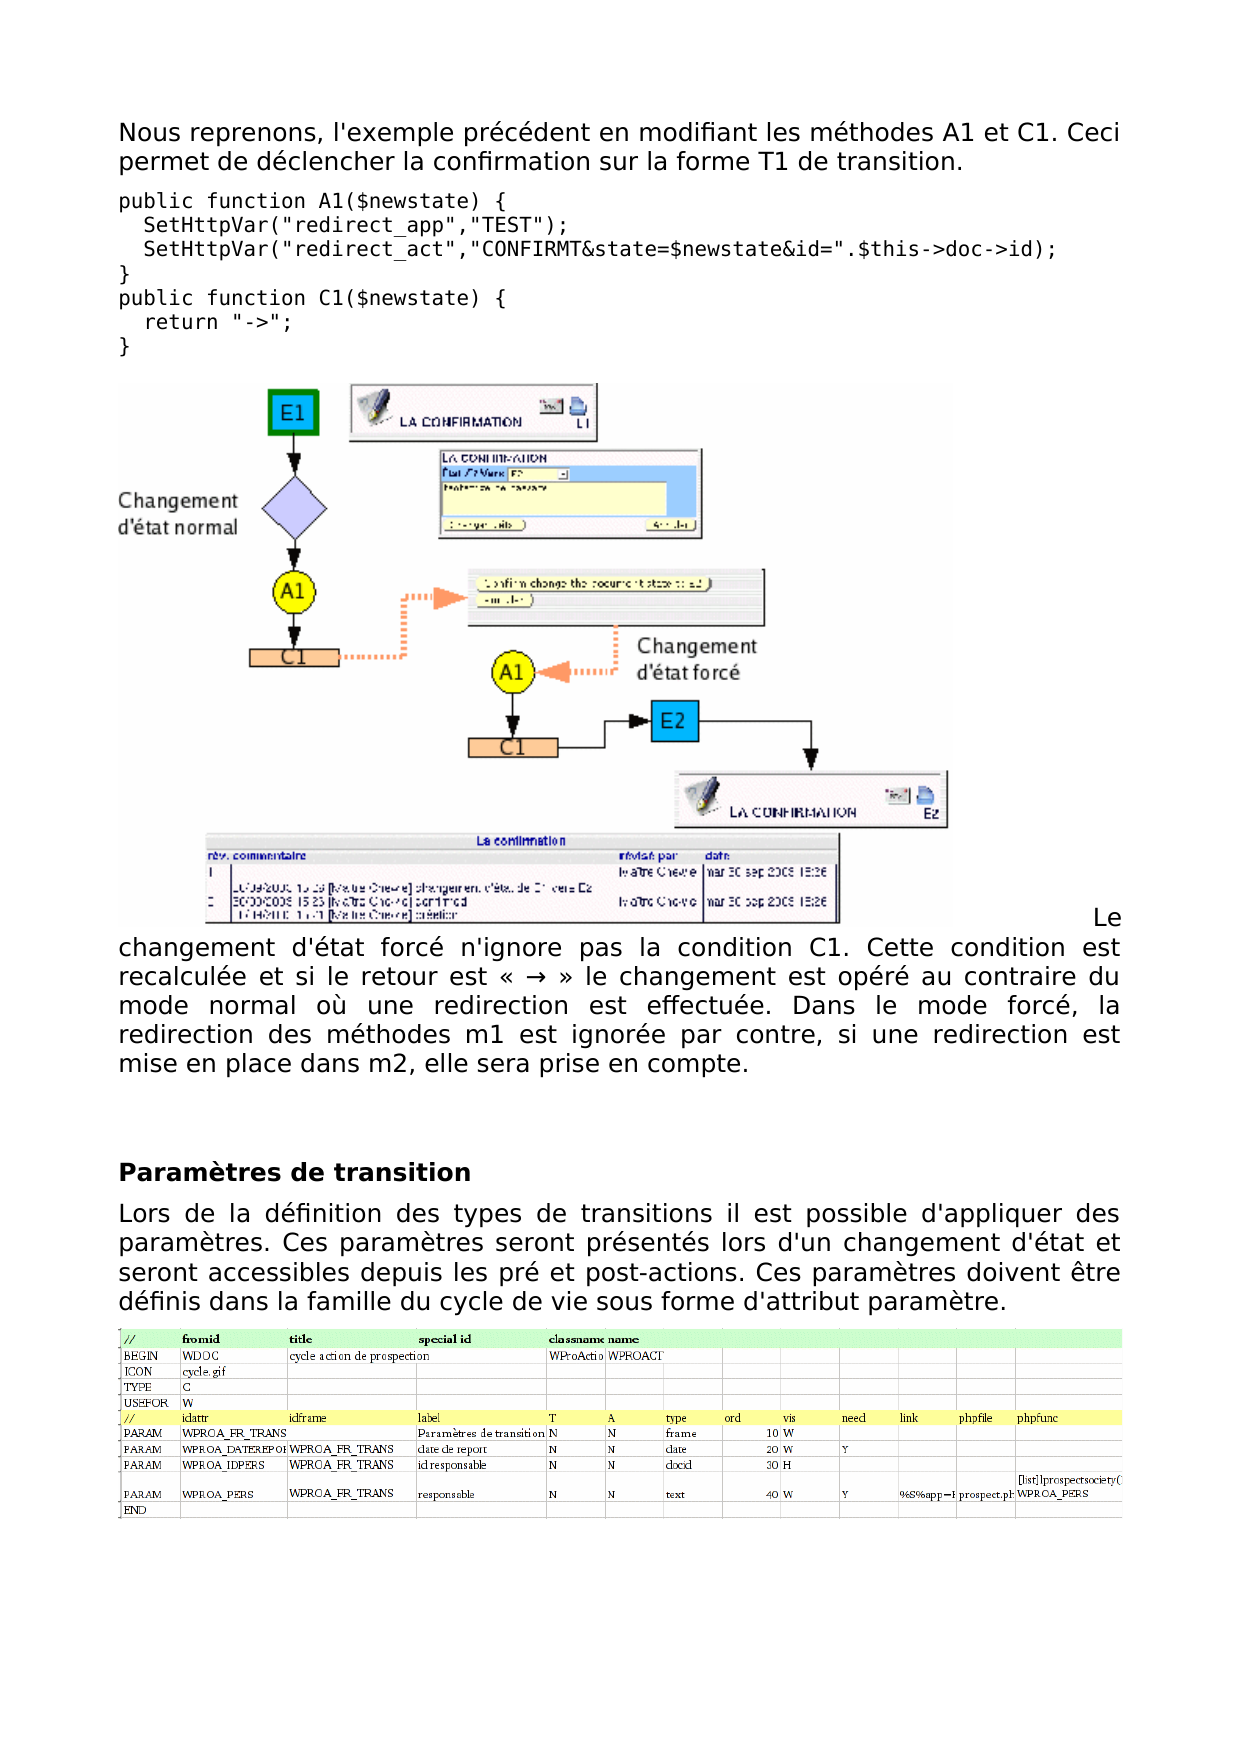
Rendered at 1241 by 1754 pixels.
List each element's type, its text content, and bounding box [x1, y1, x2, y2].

text Le changement d'état forcé n'ignore pas la condition C1. Cette condition est recalculée et si le retour est « → » le changement est opéré au contraire du mode normal où une redirection est effectuée. Dans le mode forcé, la redirection des méthodes m1 est ignorée par contre, si une redirection est mise en place dans m2, elle sera prise en compte. [118, 927, 1122, 1079]
text Lors de la définition des types de transitions il est possible d'appliquer des paramètres. Ces paramètres seront présentés lors d'un changement d'état et seront accessibles depuis les pré et post-actions. Ces paramètres doivent être définis dans la famille du cycle de vie sous forme d'attribut paramètre. [118, 1199, 1122, 1316]
subtitle Paramètres de transition [118, 1158, 1122, 1187]
picture [118, 383, 953, 927]
text Nous reprenons, l'exemple précédent en modifiant les méthodes A1 et C1. Ceci permet de déclencher la confirmation sur la forme T1 de transition. [118, 118, 1122, 176]
picture [118, 1328, 1123, 1519]
text public function A1($newstate) { SetHttpVar("redirect_app","TEST"); SetHttpVar("redirect_act","CONFIRMT&state=$newstate&id=".$this->doc->id); } public function C1($newstate) { return "->"; } [118, 189, 1122, 383]
